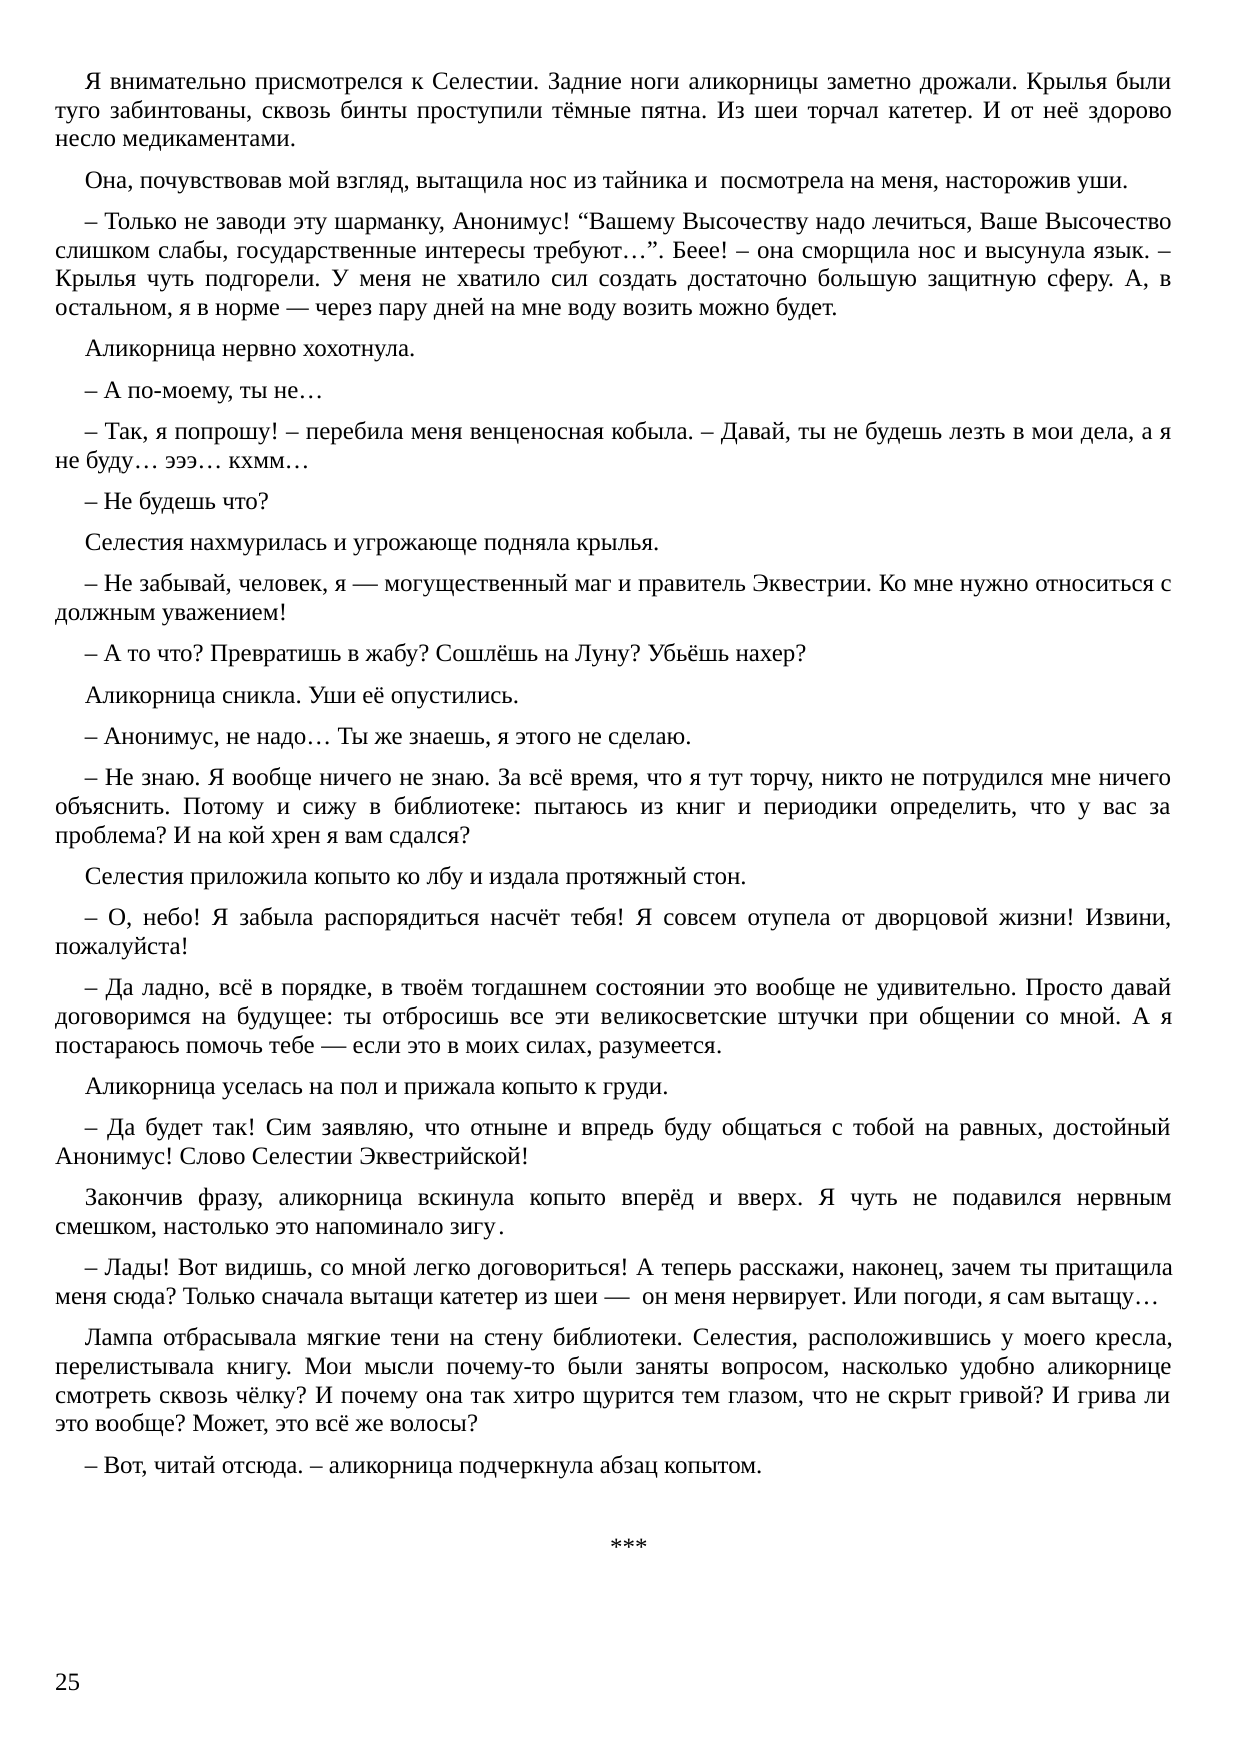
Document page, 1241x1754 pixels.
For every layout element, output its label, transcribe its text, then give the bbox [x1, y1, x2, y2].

text – Да ладно, всё в порядке, в твоём тогдашнем состоянии это вообще не удивительно. Просто давай договоримся на будущее: ты отбросишь все эти великосветские штучки при общении со мной. А я постараюсь помочь тебе — если это в моих силах, разумеется. [55, 972, 1173, 1058]
text – Да будет так! Сим заявляю, что отныне и впредь буду общаться с тобой на равных, достойный Анонимус! Слово Селестии Эквестрийской! [55, 1112, 1173, 1170]
text – А то что? Превратишь в жабу? Сошлёшь на Луну? Убьёшь нахер? [55, 638, 1173, 667]
text – Только не заводи эту шарманку, Анонимус! “Вашему Высочеству надо лечиться, Ваше Высочество слишком слабы, государственные интересы требуют…”. Беее! – она сморщила нос и высунула язык. – Крылья чуть подгорели. У меня не хватило сил создать достаточно большую защитную сферу. А, в остальном, я в норме — через пару дней на мне воду возить можно будет. [55, 206, 1173, 321]
text Аликорница сникла. Уши её опустились. [55, 680, 1173, 708]
text Аликорница нервно хохотнула. [55, 333, 1173, 362]
text Селестия приложила копыто ко лбу и издала протяжный стон. [55, 861, 1173, 890]
text – А по-моему, ты не… [55, 375, 1173, 403]
text – Анонимус, не надо… Ты же знаешь, я этого не сделаю. [55, 721, 1173, 750]
text Закончив фразу, аликорница вскинула копыто вперёд и вверх. Я чуть не подавился нервным смешком, настолько это напоминало зигу . [55, 1182, 1173, 1240]
text – О, небо! Я забыла распорядиться насчёт тебя! Я совсем отупела от дворцовой жизни! Извини, пожалуйста! [55, 902, 1173, 960]
text – Вот, читай отсюда. – аликорница подчеркнула абзац копытом. [55, 1450, 1173, 1478]
text – Не будешь что? [55, 486, 1173, 515]
text Она, почувствовав мой взгляд, вытащила нос из тайника и посмотрела на меня, насторожив уши. [55, 165, 1173, 193]
text Селестия нахмурилась и угрожающе подняла крылья. [55, 527, 1173, 556]
text Аликорница уселась на пол и прижала копыто к груди. [55, 1071, 1173, 1100]
text – Так, я попрошу! – перебила меня венценосная кобыла. – Давай, ты не будешь лезть в мои дела, а я не буду… эээ… кхмм… [55, 416, 1173, 473]
text Я внимательно присмотрелся к Селестии. Задние ноги аликорницы заметно дрожали. Крылья были туго забинтованы, сквозь бинты проступили тёмные пятна. Из шеи торчал катетер. И от неё здорово несло медикаментами. [55, 66, 1173, 152]
text *** [55, 1532, 1173, 1561]
text – Не знаю. Я вообще ничего не знаю. За всё время, что я тут торчу, никто не потрудился мне ничего объяснить. Потому и сижу в библиотеке: пытаюсь из книг и периодики определить, что у вас за проблема? И на кой хрен я вам сдался? [55, 762, 1173, 848]
text – Лады! Вот видишь, со мной легко договориться! А теперь расскажи, наконец, зачем ты притащила меня сюда? Только сначала вытащи катетер из шеи — он меня нервирует. Или погоди, я сам вытащу… [55, 1252, 1173, 1310]
text – Не забывай, человек, я — могущественный маг и правитель Эквестрии. Ко мне нужно относиться с должным уважением! [55, 568, 1173, 626]
text Лампа отбрасывала мягкие тени на стену библиотеки. Селестия, расположившись у моего кресла, перелистывала книгу. Мои мысли почему-то были заняты вопросом, насколько удобно аликорнице смотреть сквозь чёлку? И почему она так хитро щурится тем глазом, что не скрыт гривой? И грива ли это вообще? Может, это всё же волосы? [55, 1322, 1173, 1437]
